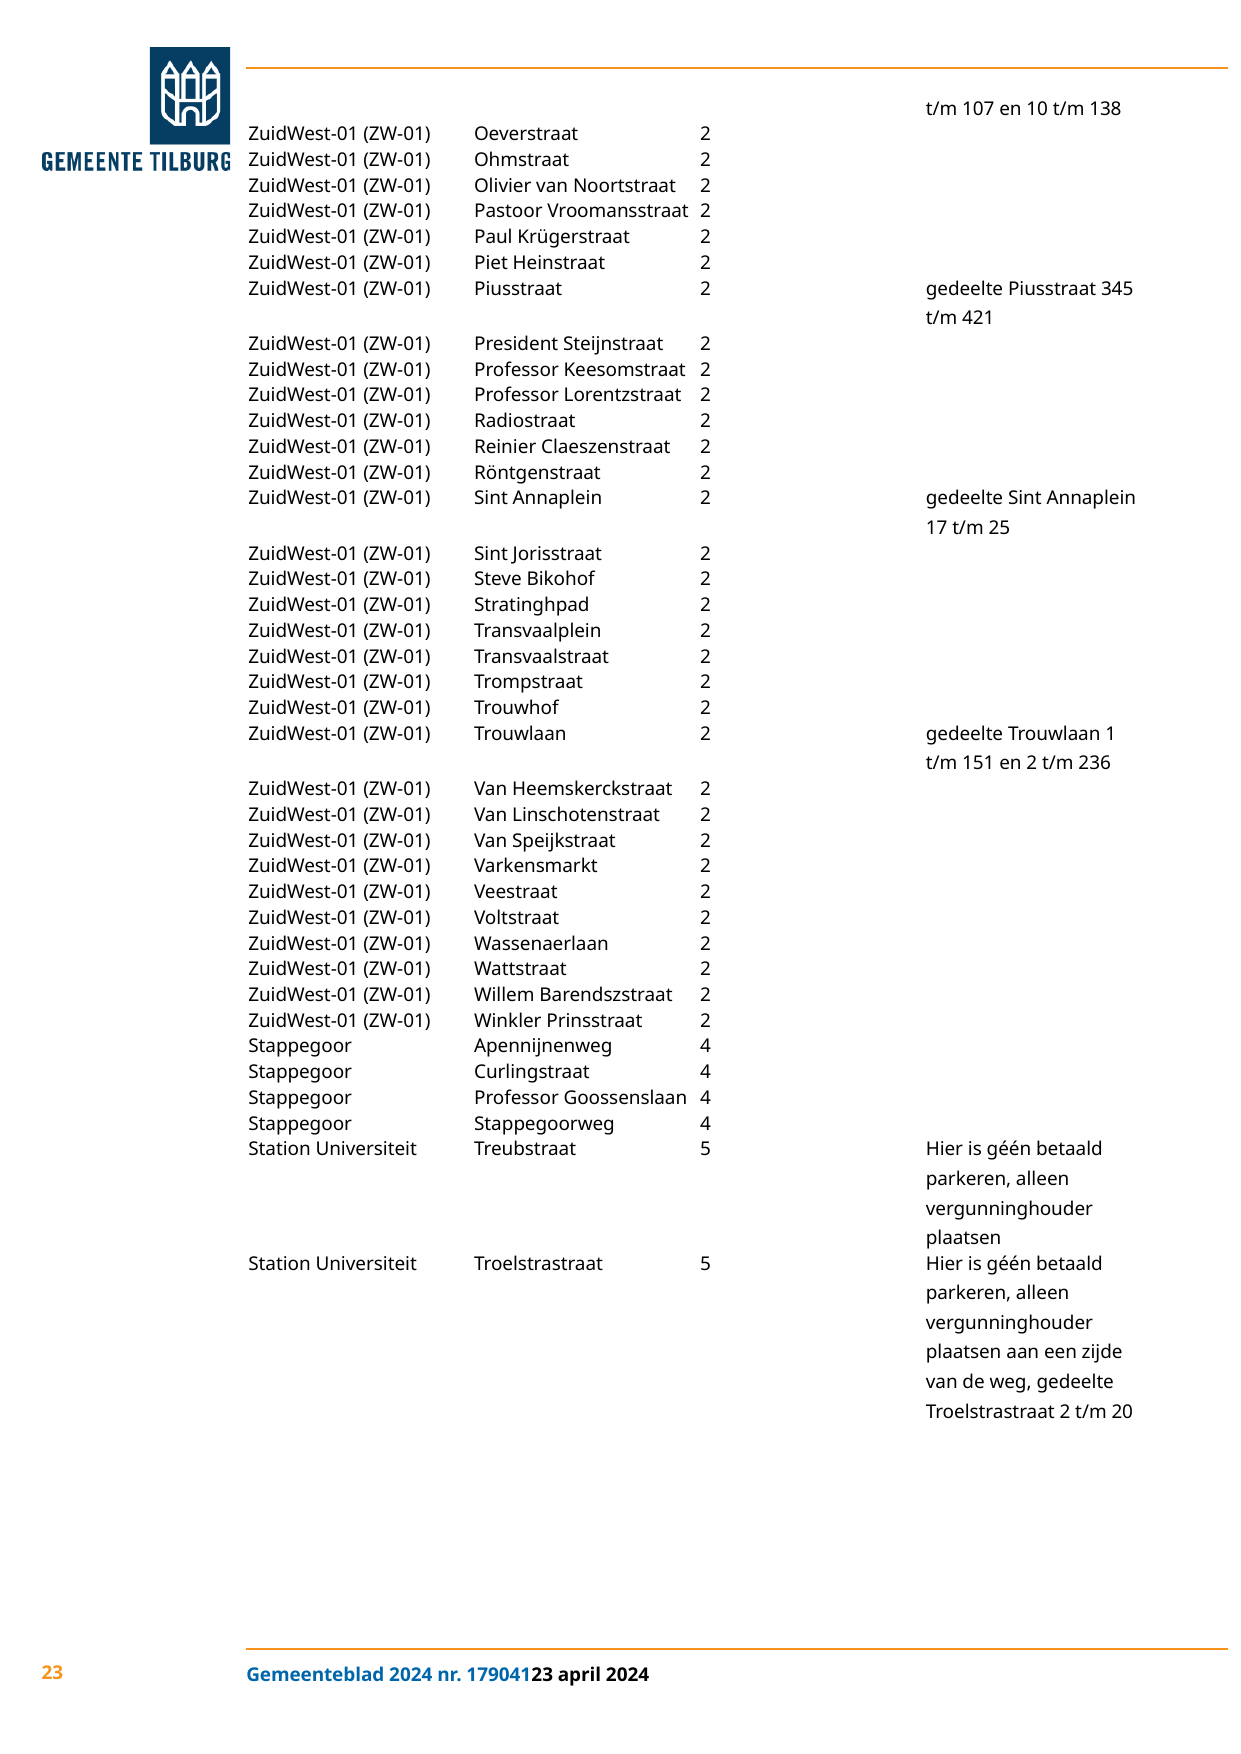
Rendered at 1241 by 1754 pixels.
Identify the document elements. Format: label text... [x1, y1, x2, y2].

table_cell ZuidWest-01 (ZW-01) [248, 382, 474, 407]
table_cell Sint Jorisstraat [474, 540, 700, 566]
table_cell [926, 1084, 1152, 1110]
table_cell 2 [700, 408, 926, 433]
table_cell ZuidWest-01 (ZW-01) [248, 617, 474, 643]
table_cell ZuidWest-01 (ZW-01) [248, 591, 474, 617]
table_cell Stappegoor [248, 1110, 474, 1136]
table_cell ZuidWest-01 (ZW-01) [248, 146, 474, 172]
table_cell [926, 198, 1152, 223]
table_cell [248, 95, 474, 121]
table_cell 2 [700, 981, 926, 1007]
table_cell ZuidWest-01 (ZW-01) [248, 930, 474, 955]
table_cell Piusstraat [474, 275, 700, 330]
table_cell [474, 95, 700, 121]
table_cell Reinier Claeszenstraat [474, 433, 700, 459]
table_cell Station Universiteit [248, 1250, 474, 1424]
table_cell 2 [700, 930, 926, 955]
table_cell 2 [700, 775, 926, 801]
table_cell Stappegoor [248, 1033, 474, 1058]
table_cell Stratinghpad [474, 591, 700, 617]
table_cell 2 [700, 617, 926, 643]
table_cell [926, 433, 1152, 459]
table_cell ZuidWest-01 (ZW-01) [248, 720, 474, 775]
table_cell [926, 853, 1152, 878]
table_cell Hier is géén betaald parkeren, alleen vergunninghouder plaatsen [926, 1136, 1152, 1250]
table_cell 2 [700, 694, 926, 720]
table_cell 2 [700, 669, 926, 694]
table_cell 2 [700, 955, 926, 981]
table_cell 2 [700, 224, 926, 249]
table_cell [926, 249, 1152, 275]
table_cell 2 [700, 382, 926, 407]
table_cell Troelstrastraat [474, 1250, 700, 1424]
table_cell ZuidWest-01 (ZW-01) [248, 801, 474, 827]
table_cell Radiostraat [474, 408, 700, 433]
table_cell 2 [700, 330, 926, 356]
table_cell Wattstraat [474, 955, 700, 981]
table_cell President Steijnstraat [474, 330, 700, 356]
table_cell 2 [700, 459, 926, 484]
table_cell [926, 566, 1152, 591]
table_cell 2 [700, 904, 926, 930]
table_cell 2 [700, 121, 926, 146]
table_cell 2 [700, 720, 926, 775]
table_cell Winkler Prinsstraat [474, 1007, 700, 1033]
table_cell [926, 382, 1152, 407]
table_cell [926, 408, 1152, 433]
table_cell [926, 643, 1152, 668]
table_cell Sint Annaplein [474, 485, 700, 540]
table_cell [926, 955, 1152, 981]
table_cell ZuidWest-01 (ZW-01) [248, 669, 474, 694]
table_cell 2 [700, 878, 926, 904]
table_cell Professor Keesomstraat [474, 356, 700, 382]
table_cell [926, 694, 1152, 720]
table_cell 2 [700, 827, 926, 852]
table_cell [926, 617, 1152, 643]
table_cell ZuidWest-01 (ZW-01) [248, 198, 474, 223]
table_cell Wassenaerlaan [474, 930, 700, 955]
table_cell 2 [700, 198, 926, 223]
table_cell [926, 1058, 1152, 1084]
table_cell ZuidWest-01 (ZW-01) [248, 878, 474, 904]
table_cell ZuidWest-01 (ZW-01) [248, 172, 474, 198]
table_cell 4 [700, 1110, 926, 1136]
table_cell Olivier van Noortstraat [474, 172, 700, 198]
table_cell ZuidWest-01 (ZW-01) [248, 356, 474, 382]
table_cell 2 [700, 540, 926, 566]
table_cell [700, 95, 926, 121]
table_cell ZuidWest-01 (ZW-01) [248, 249, 474, 275]
table_cell [926, 591, 1152, 617]
table_cell 2 [700, 146, 926, 172]
table_cell ZuidWest-01 (ZW-01) [248, 121, 474, 146]
table_cell 4 [700, 1084, 926, 1110]
table_cell 2 [700, 643, 926, 668]
table_cell [926, 1110, 1152, 1136]
table_cell ZuidWest-01 (ZW-01) [248, 955, 474, 981]
table_cell Pastoor Vroomansstraat [474, 198, 700, 223]
table_cell ZuidWest-01 (ZW-01) [248, 643, 474, 668]
table_cell Transvaalstraat [474, 643, 700, 668]
table_cell ZuidWest-01 (ZW-01) [248, 904, 474, 930]
table_cell [926, 330, 1152, 356]
table_cell [926, 801, 1152, 827]
picture [41, 47, 231, 172]
table_cell Hier is géén betaald parkeren, alleen vergunninghouder plaatsen aan een zijde van de weg, gedeelte Troelstrastraat 2 t/m 20 [926, 1250, 1152, 1424]
table_cell Veestraat [474, 878, 700, 904]
table_cell Stappegoorweg [474, 1110, 700, 1136]
table_cell 2 [700, 485, 926, 540]
table_cell ZuidWest-01 (ZW-01) [248, 853, 474, 878]
table_cell [926, 827, 1152, 852]
table_cell Trouwlaan [474, 720, 700, 775]
table_cell ZuidWest-01 (ZW-01) [248, 459, 474, 484]
table_cell [926, 981, 1152, 1007]
table_cell [926, 930, 1152, 955]
table_cell Transvaalplein [474, 617, 700, 643]
table_cell 2 [700, 566, 926, 591]
table_cell Professor Goossenslaan [474, 1084, 700, 1110]
table_cell [926, 172, 1152, 198]
table_cell 2 [700, 591, 926, 617]
table_cell Trompstraat [474, 669, 700, 694]
table_cell Varkensmarkt [474, 853, 700, 878]
table_cell 4 [700, 1058, 926, 1084]
table_cell Stappegoor [248, 1084, 474, 1110]
table_cell 5 [700, 1250, 926, 1424]
table_cell Trouwhof [474, 694, 700, 720]
table_cell [926, 146, 1152, 172]
table_cell [926, 356, 1152, 382]
table_cell ZuidWest-01 (ZW-01) [248, 775, 474, 801]
table_cell Van Speijkstraat [474, 827, 700, 852]
table_cell Röntgenstraat [474, 459, 700, 484]
table_cell [926, 224, 1152, 249]
table_cell 5 [700, 1136, 926, 1250]
table_cell 2 [700, 275, 926, 330]
table_cell [926, 459, 1152, 484]
table_cell ZuidWest-01 (ZW-01) [248, 566, 474, 591]
table_cell ZuidWest-01 (ZW-01) [248, 275, 474, 330]
table_cell [926, 1033, 1152, 1058]
table_cell ZuidWest-01 (ZW-01) [248, 433, 474, 459]
table_cell 2 [700, 172, 926, 198]
table_cell Curlingstraat [474, 1058, 700, 1084]
table_cell ZuidWest-01 (ZW-01) [248, 485, 474, 540]
table_cell ZuidWest-01 (ZW-01) [248, 981, 474, 1007]
table_cell Apennijnenweg [474, 1033, 700, 1058]
table_cell [926, 878, 1152, 904]
table_cell Stappegoor [248, 1058, 474, 1084]
table_cell Voltstraat [474, 904, 700, 930]
table_cell 2 [700, 356, 926, 382]
table_cell gedeelte Trouwlaan 1 t/m 151 en 2 t/m 236 [926, 720, 1152, 775]
table_cell gedeelte Piusstraat 345 t/m 421 [926, 275, 1152, 330]
table_cell 4 [700, 1033, 926, 1058]
table_cell Van Linschotenstraat [474, 801, 700, 827]
table_cell 2 [700, 249, 926, 275]
table_cell [926, 1007, 1152, 1033]
table_cell 2 [700, 853, 926, 878]
table_cell [926, 775, 1152, 801]
table_cell Steve Bikohof [474, 566, 700, 591]
table_cell Paul Krügerstraat [474, 224, 700, 249]
table_cell Treubstraat [474, 1136, 700, 1250]
table_cell ZuidWest-01 (ZW-01) [248, 827, 474, 852]
table_cell Ohmstraat [474, 146, 700, 172]
table_cell 2 [700, 433, 926, 459]
table_cell ZuidWest-01 (ZW-01) [248, 540, 474, 566]
table_cell ZuidWest-01 (ZW-01) [248, 1007, 474, 1033]
table_cell Willem Barendszstraat [474, 981, 700, 1007]
table_cell ZuidWest-01 (ZW-01) [248, 330, 474, 356]
table_cell ZuidWest-01 (ZW-01) [248, 224, 474, 249]
table_cell [926, 121, 1152, 146]
table_cell Oeverstraat [474, 121, 700, 146]
table_cell [926, 904, 1152, 930]
table_cell t/m 107 en 10 t/m 138 [926, 95, 1152, 121]
table_cell Station Universiteit [248, 1136, 474, 1250]
table_cell 2 [700, 801, 926, 827]
table_cell [926, 540, 1152, 566]
table_cell ZuidWest-01 (ZW-01) [248, 694, 474, 720]
table_cell Professor Lorentzstraat [474, 382, 700, 407]
table_cell Van Heemskerckstraat [474, 775, 700, 801]
table_cell [926, 669, 1152, 694]
table_cell ZuidWest-01 (ZW-01) [248, 408, 474, 433]
table_cell Piet Heinstraat [474, 249, 700, 275]
table_cell 2 [700, 1007, 926, 1033]
table_cell gedeelte Sint Annaplein 17 t/m 25 [926, 485, 1152, 540]
